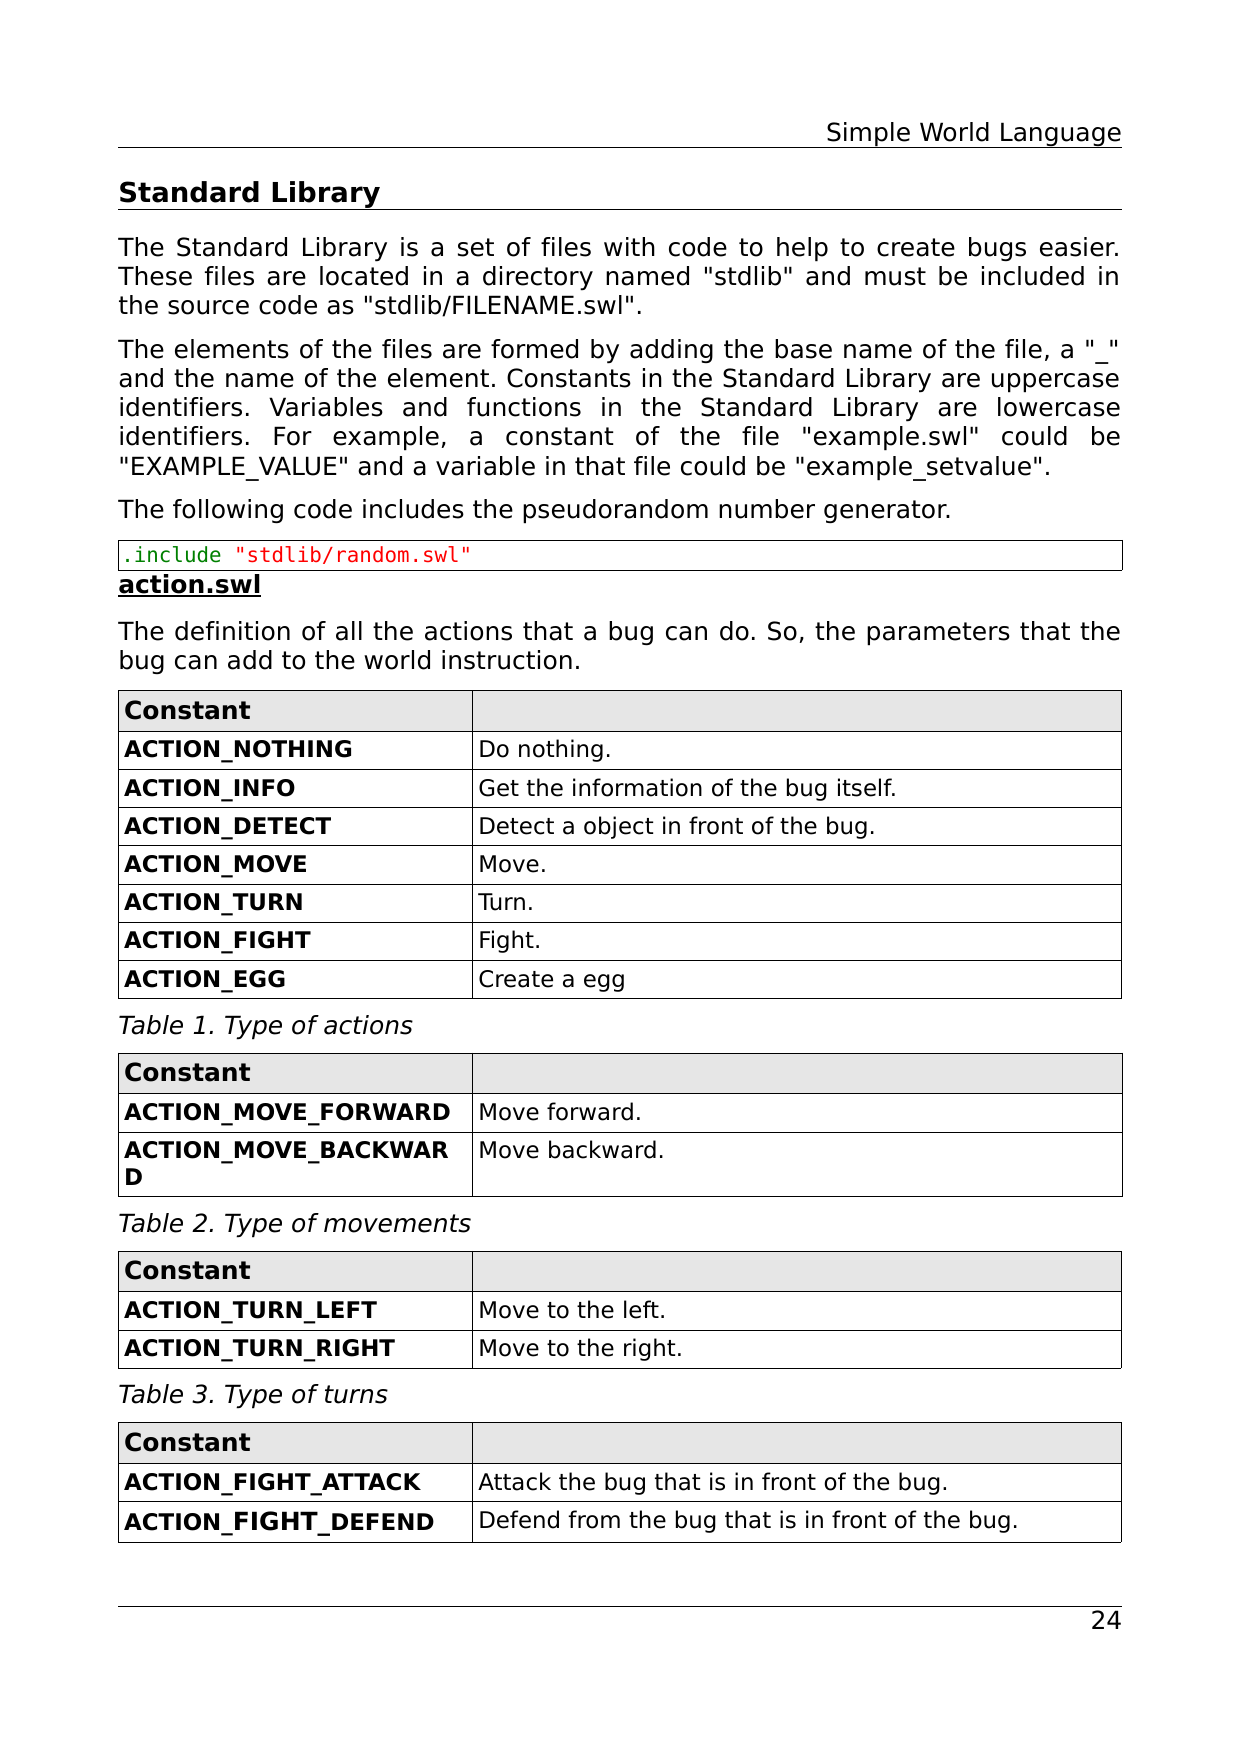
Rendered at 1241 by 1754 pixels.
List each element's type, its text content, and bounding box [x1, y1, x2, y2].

table_header Constant [119, 1423, 472, 1463]
table_cell Get the information of the bug itself. [473, 770, 1121, 807]
table_cell ACTION_TURN [119, 885, 472, 922]
table_cell Detect a object in front of the bug. [473, 808, 1121, 845]
table_cell ACTION_FIGHT [119, 923, 472, 960]
text .include "stdlib/random.swl" [119, 541, 1122, 570]
table_cell Do nothing. [473, 732, 1121, 769]
table_header [473, 1252, 1121, 1291]
table_cell Defend from the bug that is in front of the bug. [473, 1502, 1121, 1542]
table_header [473, 691, 1121, 731]
table_cell ACTION_DETECT [119, 808, 472, 845]
table_cell Move backward. [473, 1133, 1122, 1196]
text The Standard Library is a set of files with code to help to create bugs easier. These files are located in a directory named "stdlib" and must be included in the source code as "stdlib/FILENAME.swl". [118, 233, 1122, 320]
table_cell ACTION_FIGHT_DEFEND [119, 1502, 472, 1542]
table_cell Move to the right. [473, 1331, 1121, 1368]
table_cell Move forward. [473, 1094, 1122, 1132]
table_cell ACTION_NOTHING [119, 732, 472, 769]
table_cell ACTION_FIGHT_ATTACK [119, 1464, 472, 1501]
table_cell ACTION_TURN_RIGHT [119, 1331, 472, 1368]
text Table 2. Type of movements [118, 1209, 1122, 1238]
table_cell Move. [473, 846, 1121, 884]
title action.swl [118, 571, 1122, 599]
table_cell Create a egg [473, 961, 1121, 998]
table_header Constant [119, 691, 472, 731]
text The elements of the files are formed by adding the base name of the file, a "_" and the name of the element. Constants in the Standard Library are uppercase identifiers. Variables and functions in the Standard Library are lowercase identifiers. For example, a constant of the file "example.swl" could be "EXAMPLE_VALUE" and a variable in that file could be "example_setvalue". [118, 335, 1122, 481]
text The following code includes the pseudorandom number generator. [118, 496, 1122, 525]
table_cell ACTION_INFO [119, 770, 472, 807]
table_cell Move to the left. [473, 1292, 1121, 1330]
table_header Constant [119, 1054, 472, 1093]
table_cell ACTION_EGG [119, 961, 472, 998]
table_cell ACTION_TURN_LEFT [119, 1292, 472, 1330]
table_cell Fight. [473, 923, 1121, 960]
table_cell Turn. [473, 885, 1121, 922]
text The definition of all the actions that a bug can do. So, the parameters that the bug can add to the world instruction. [118, 617, 1122, 675]
table_cell Attack the bug that is in front of the bug. [473, 1464, 1121, 1501]
text Table 1. Type of actions [118, 1011, 1122, 1040]
text Table 3. Type of turns [118, 1381, 1122, 1410]
title Standard Library [118, 177, 1122, 209]
table_cell ACTION_MOVE [119, 846, 472, 884]
table_cell ACTION_MOVE_FORWARD [119, 1094, 472, 1132]
table_header Constant [119, 1252, 472, 1291]
table_cell ACTION_MOVE_BACKWARD [119, 1133, 472, 1196]
table_header [473, 1054, 1122, 1093]
table_header [473, 1423, 1121, 1463]
